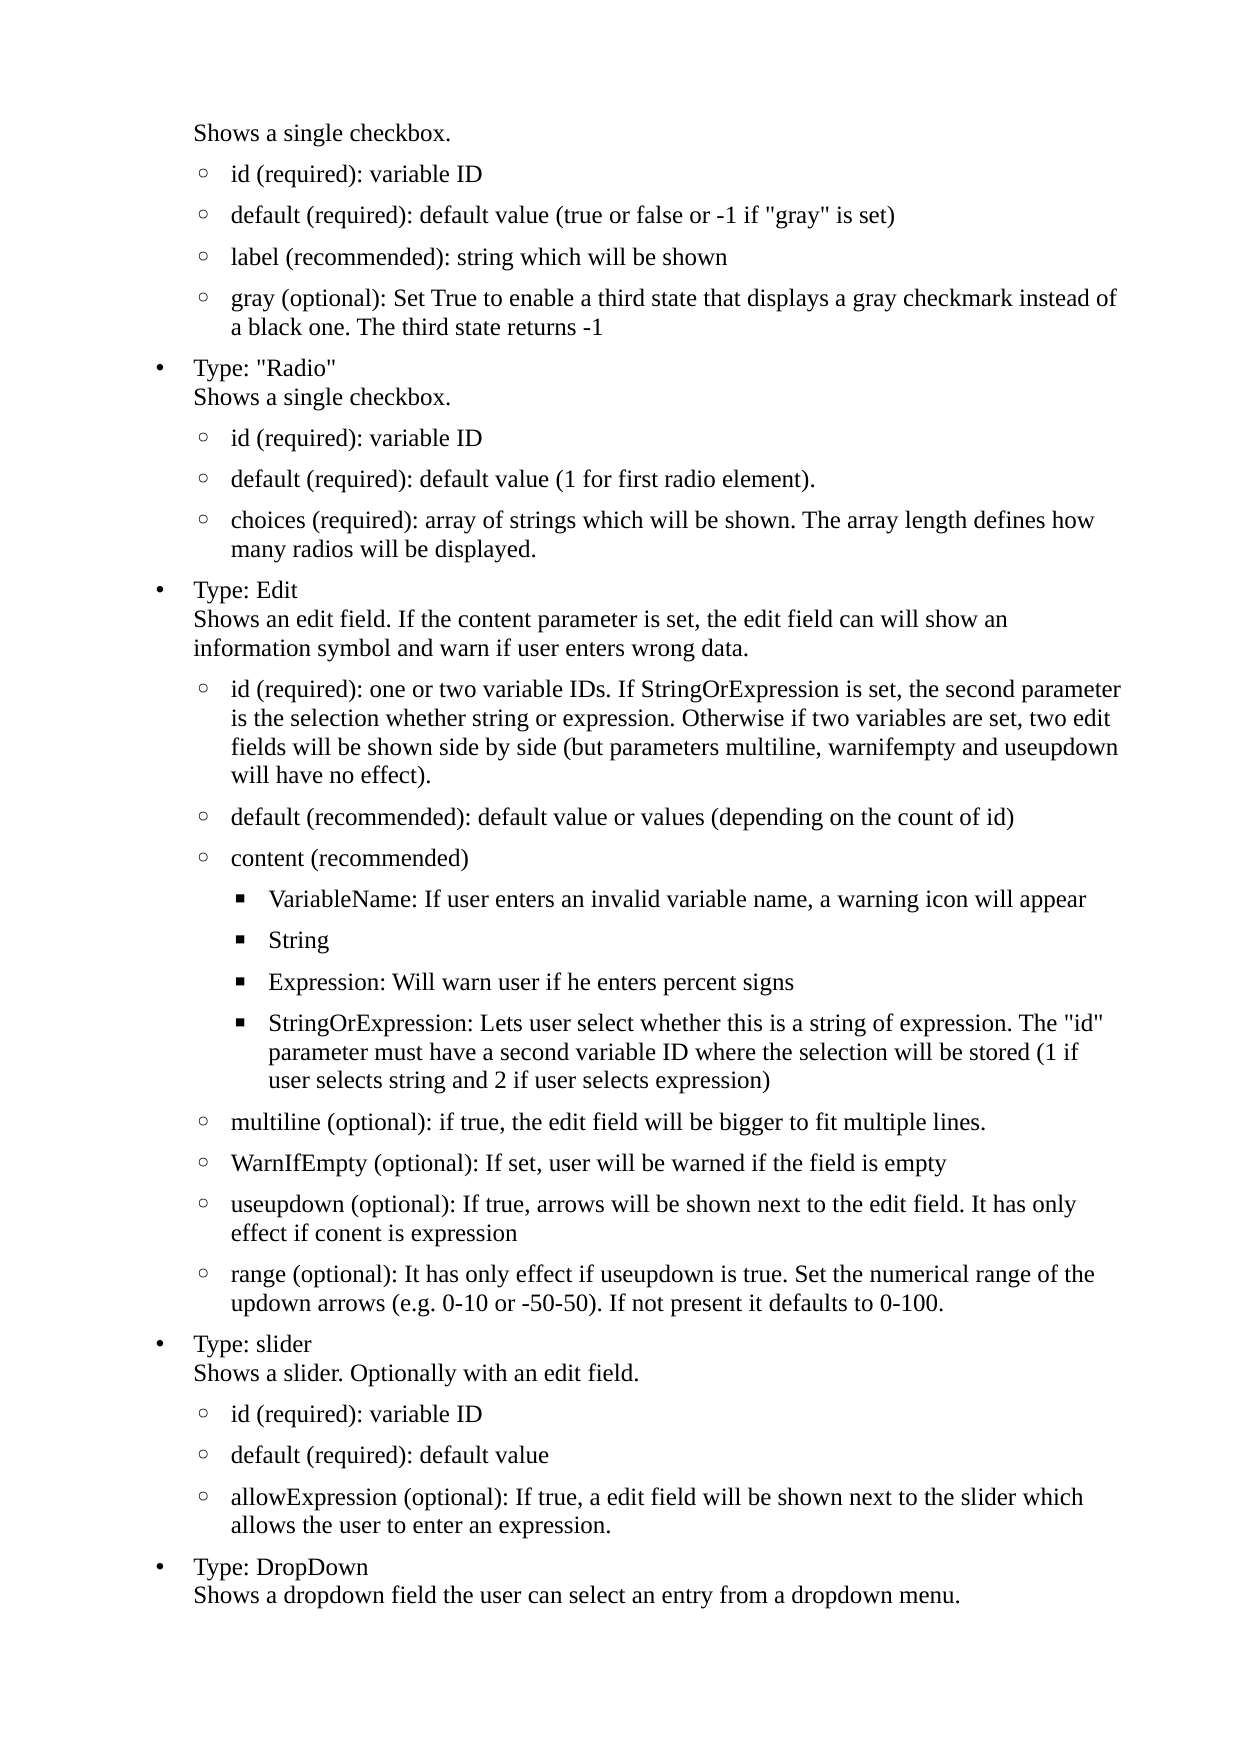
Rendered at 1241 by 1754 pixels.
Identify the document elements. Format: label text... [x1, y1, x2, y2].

list Type: Edit Shows an edit field. If the content parameter is set, the edit field can will show an information symbol and warn if user enters wrong data. [156, 576, 1122, 662]
list default (required): default value (1 for first radio element). [193, 464, 1122, 493]
list content (recommended) [193, 843, 1122, 872]
list id (required): one or two variable IDs. If StringOrExpression is set, the second parameter is the selection whether string or expression. Otherwise if two variables are set, two edit fields will be shown side by side (but parameters multiline, warnifempty and useupdown will have no effect). [193, 674, 1122, 789]
list id (required): variable ID [193, 1399, 1122, 1428]
list StringOrExpression: Lets user select whether this is a string of expression. The "id" parameter must have a second variable ID where the selection will be stored (1 if user selects string and 2 if user selects expression) [231, 1008, 1122, 1094]
list Type: slider Shows a slider. Optionally with an edit field. [156, 1329, 1122, 1387]
list choices (required): array of strings which will be shown. The array length defines how many radios will be displayed. [193, 506, 1122, 563]
list default (required): default value [193, 1441, 1122, 1469]
list label (recommended): string which will be shown [193, 242, 1122, 271]
list default (recommended): default value or values (depending on the count of id) [193, 802, 1122, 831]
list String [231, 926, 1122, 954]
list VariableName: If user enters an invalid variable name, a warning icon will appear [231, 884, 1122, 913]
list Type: DropDown Shows a dropdown field the user can select an entry from a dropdown menu. [156, 1552, 1122, 1609]
list gray (optional): Set True to enable a third state that displays a gray checkmark instead of a black one. The third state returns -1 [193, 283, 1122, 341]
list id (required): variable ID [193, 159, 1122, 188]
list multiline (optional): if true, the edit field will be bigger to fit multiple lines. [193, 1107, 1122, 1136]
list range (optional): It has only effect if useupdown is true. Set the numerical range of the updown arrows (e.g. 0-10 or -50-50). If not present it defaults to 0-100. [193, 1259, 1122, 1317]
list useupdown (optional): If true, arrows will be shown next to the edit field. It has only effect if conent is expression [193, 1189, 1122, 1247]
list Type: "Radio" Shows a single checkbox. [156, 353, 1122, 411]
list allowExpression (optional): If true, a edit field will be shown next to the slider which allows the user to enter an expression. [193, 1482, 1122, 1539]
list WarnIfEmpty (optional): If set, user will be warned if the field is empty [193, 1148, 1122, 1177]
list id (required): variable ID [193, 423, 1122, 452]
list Shows a single checkbox. [156, 118, 1122, 147]
list Expression: Will warn user if he enters percent signs [231, 967, 1122, 996]
list default (required): default value (true or false or -1 if "gray" is set) [193, 201, 1122, 229]
